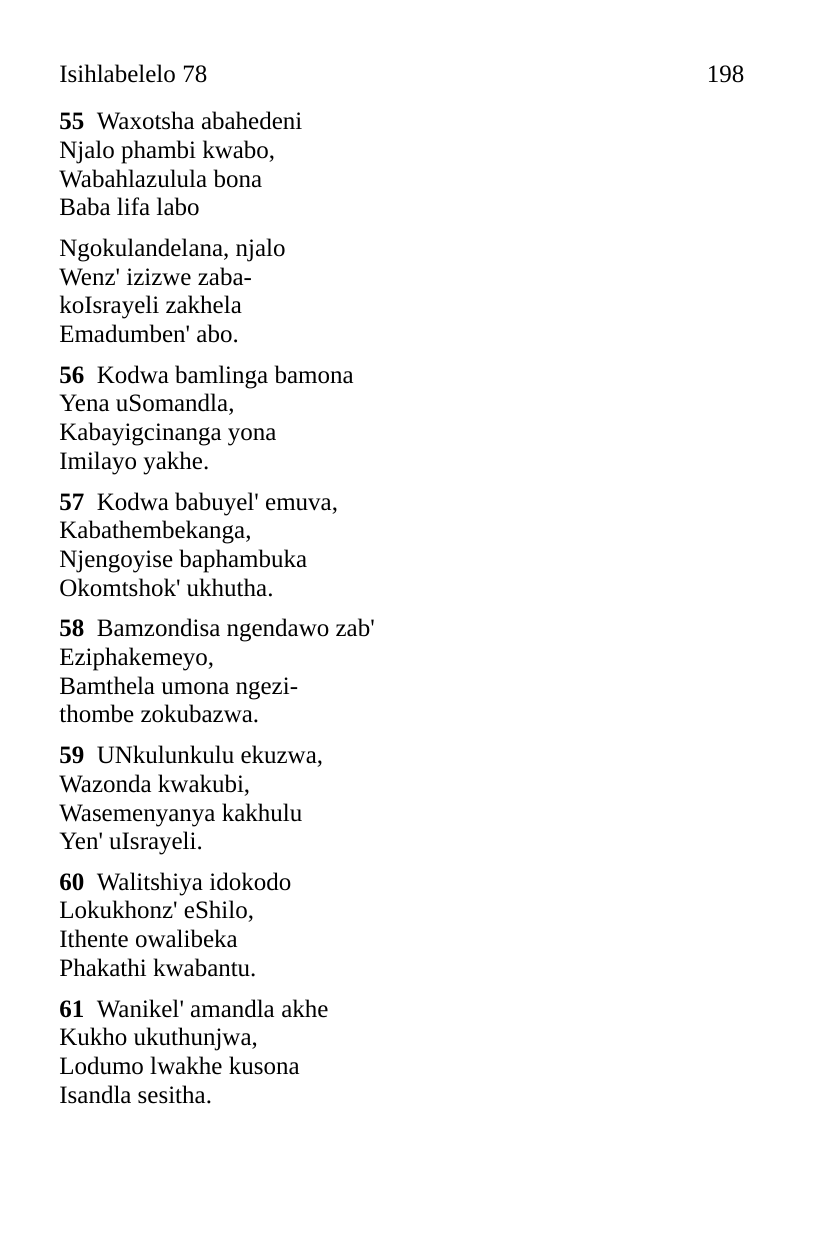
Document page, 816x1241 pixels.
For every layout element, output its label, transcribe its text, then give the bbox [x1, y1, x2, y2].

text Baba lifa labo [59, 192, 744, 221]
text Okomtshok' ukhutha. [59, 573, 744, 602]
text Yen' uIsrayeli. [59, 826, 744, 855]
text koIsrayeli zakhela [59, 291, 744, 319]
text 61 Wanikel' amandla akhe [59, 994, 744, 1022]
text 58 Bamzondisa ngendawo zab' [59, 613, 744, 642]
text 55 Waxotsha abahedeni [59, 106, 744, 135]
text Ithente owalibeka [59, 924, 744, 953]
text Imilayo yakhe. [59, 446, 744, 475]
text Wazonda kwakubi, [59, 769, 744, 798]
text thombe zokubazwa. [59, 699, 744, 728]
text Yena uSomandla, [59, 388, 744, 417]
text Wasemenyanya kakhulu [59, 798, 744, 826]
text Njengoyise baphambuka [59, 544, 744, 573]
text Njalo phambi kwabo, [59, 135, 744, 164]
text Eziphakemeyo, [59, 642, 744, 671]
text Kabathembekanga, [59, 515, 744, 544]
text Ngokulandelana, njalo [59, 233, 744, 262]
text Isandla sesitha. [59, 1080, 744, 1109]
text 56 Kodwa bamlinga bamona [59, 360, 744, 388]
text 59 UNkulunkulu ekuzwa, [59, 740, 744, 769]
text Emadumben' abo. [59, 319, 744, 348]
text Bamthela umona ngezi- [59, 671, 744, 699]
text 60 Walitshiya idokodo [59, 867, 744, 896]
text Phakathi kwabantu. [59, 953, 744, 982]
text Lodumo lwakhe kusona [59, 1051, 744, 1080]
text Lokukhonz' eShilo, [59, 896, 744, 924]
text Wenz' izizwe zaba- [59, 262, 744, 291]
text 57 Kodwa babuyel' emuva, [59, 487, 744, 515]
text Wabahlazulula bona [59, 164, 744, 192]
text Kukho ukuthunjwa, [59, 1022, 744, 1051]
text Kabayigcinanga yona [59, 417, 744, 446]
